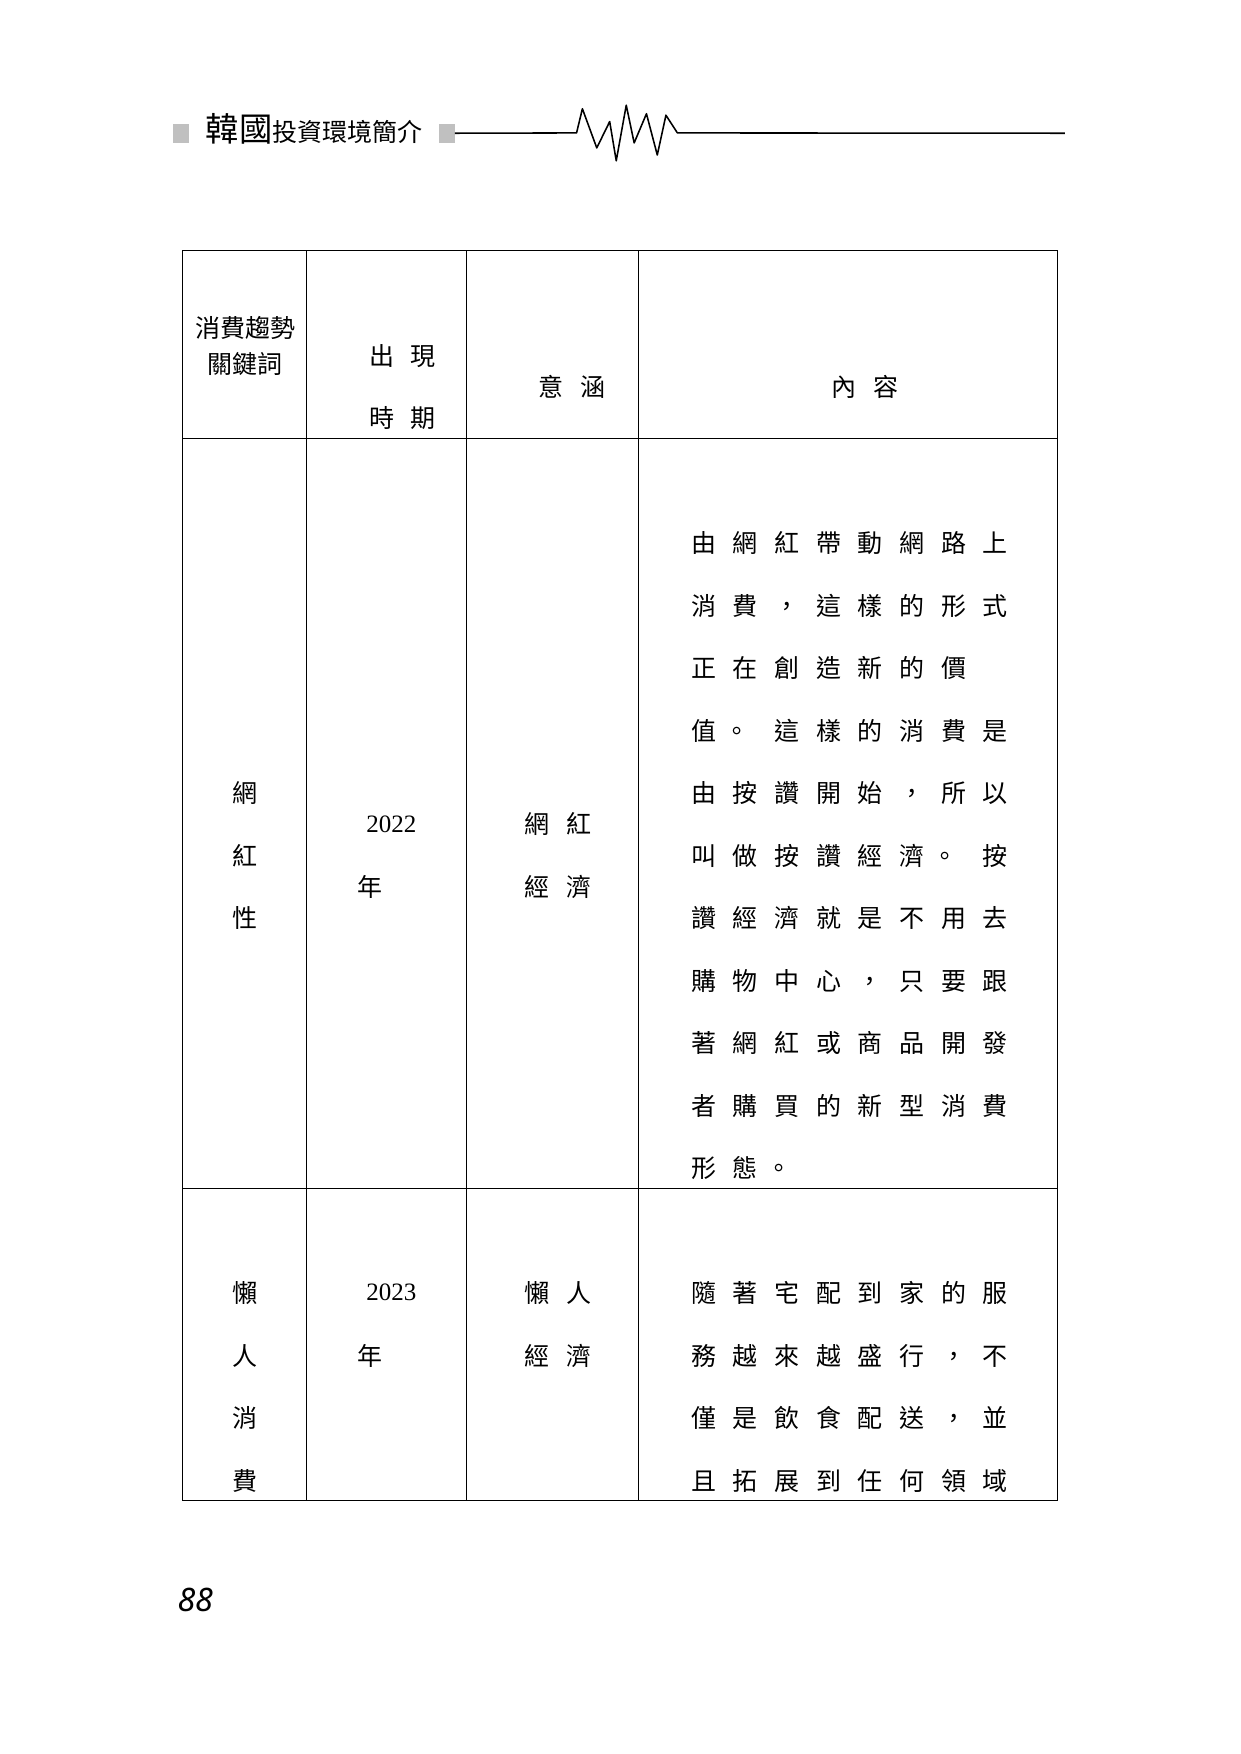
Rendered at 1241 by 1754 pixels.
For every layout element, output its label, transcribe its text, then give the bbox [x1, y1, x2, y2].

table_header 內容 [639, 251, 1057, 438]
table_cell 懶人消費 [183, 1189, 306, 1500]
table_header 出現時期 [307, 251, 466, 438]
table_cell 2023年 [307, 1189, 466, 1500]
table_header 意涵 [467, 251, 638, 438]
table_cell 懶人經濟 [467, 1189, 638, 1500]
table_cell 2022年 [307, 439, 466, 1188]
table_header 消費趨勢 關鍵詞 [183, 251, 306, 438]
table_cell 隨著宅配到家的服務越來越盛行，不僅是飲食配送，並且拓展到任何領域 [639, 1189, 1057, 1500]
table_cell 網紅性 [183, 439, 306, 1188]
table_cell 網紅經濟 [467, 439, 638, 1188]
table_cell 由網紅帶動網路上消費，這樣的形式正在創造新的價值。這樣的消費是由按讚開始，所以叫做按讚經濟。按讚經濟就是不用去購物中心，只要跟著網紅或商品開發者購買的新型消費形態。 [639, 439, 1057, 1188]
